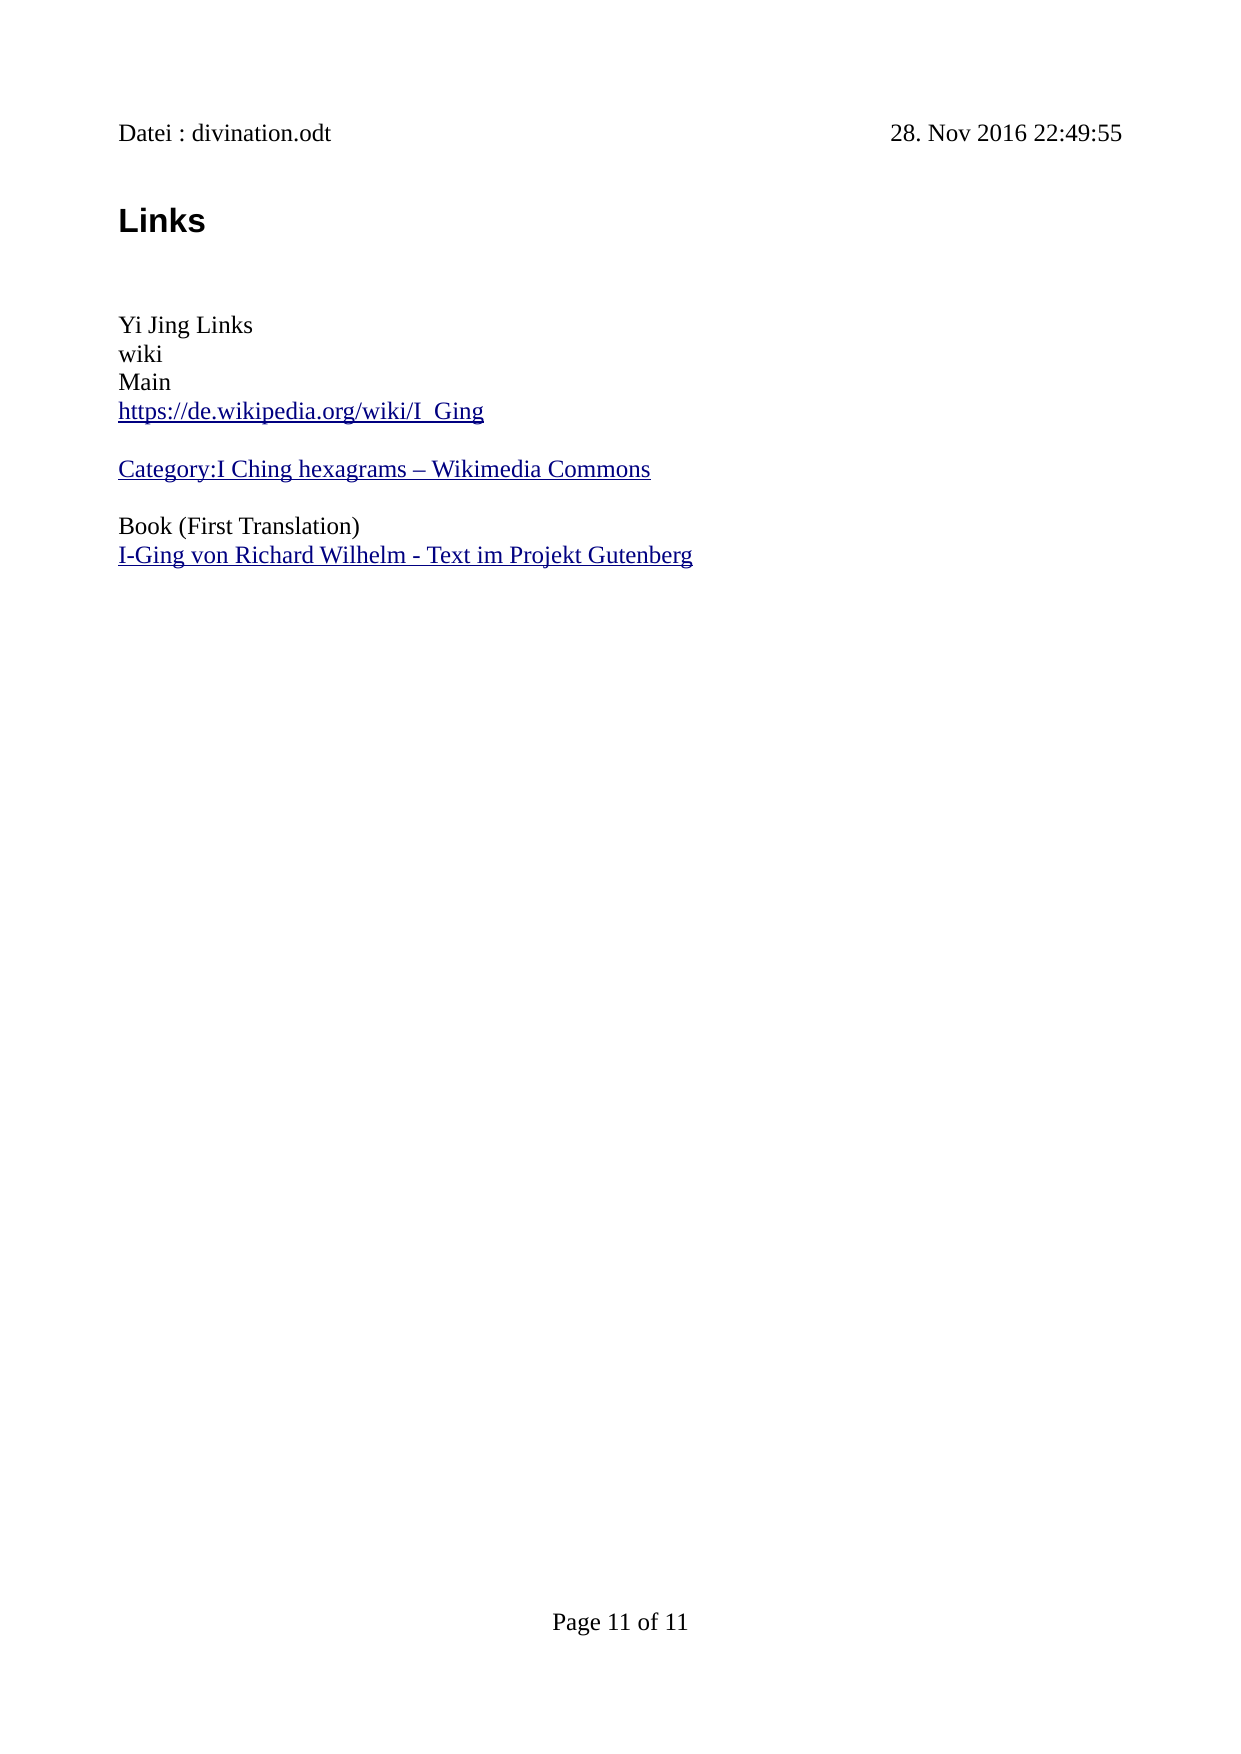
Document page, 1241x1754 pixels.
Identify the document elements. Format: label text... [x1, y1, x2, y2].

text Category:I Ching hexagrams – Wikimedia Commons [118, 454, 1122, 482]
text I-Ging von Richard Wilhelm - Text im Projekt Gutenberg [118, 540, 1122, 569]
text https://de.wikipedia.org/wiki/I_Ging [118, 396, 1122, 425]
text Book (First Translation) [118, 511, 1122, 540]
text Main [118, 367, 1122, 396]
subtitle Links [118, 201, 1122, 240]
text wiki [118, 339, 1122, 367]
text Yi Jing Links [118, 310, 1122, 339]
